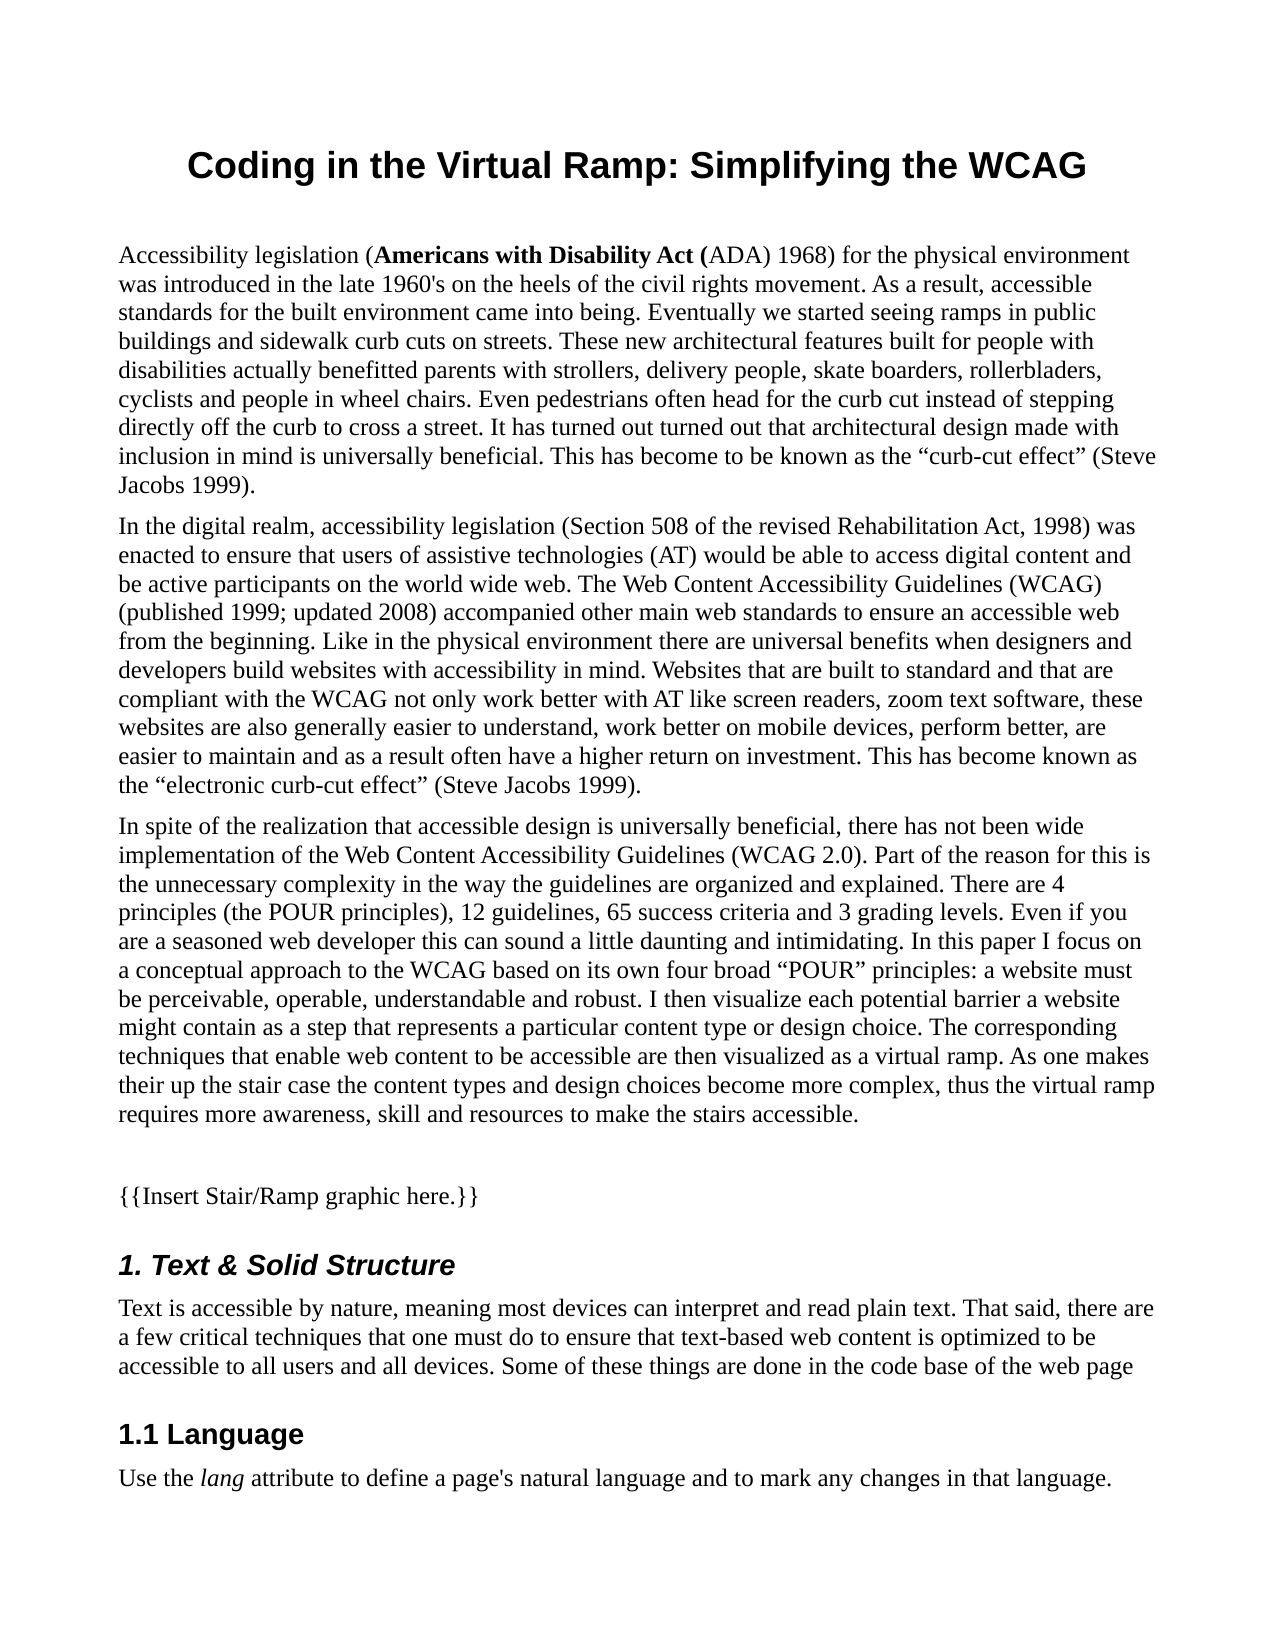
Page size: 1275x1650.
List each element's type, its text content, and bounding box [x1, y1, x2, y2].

subtitle 1. Text & Solid Structure [118, 1247, 1157, 1281]
text {{Insert Stair/Ramp graphic here.}} [118, 1181, 1157, 1210]
title Coding in the Virtual Ramp: Simplifying the WCAG [118, 143, 1157, 186]
text In spite of the realization that accessible design is universally beneficial, there has not been wide implementation of the Web Content Accessibility Guidelines (WCAG 2.0). Part of the reason for this is the unnecessary complexity in the way the guidelines are organized and explained. There are 4 principles (the POUR principles), 12 guidelines, 65 success criteria and 3 grading levels. Even if you are a seasoned web developer this can sound a little daunting and intimidating. In this paper I focus on a conceptual approach to the WCAG based on its own four broad “POUR” principles: a website must be perceivable, operable, understandable and robust. I then visualize each potential barrier a website might contain as a step that represents a particular content type or design choice. The corresponding techniques that enable web content to be accessible are then visualized as a virtual ramp. As one makes their up the stair case the content types and design choices become more complex, thus the virtual ramp requires more awareness, skill and resources to make the stairs accessible. [118, 811, 1157, 1127]
text In the digital realm, accessibility legislation (Section 508 of the revised Rehabilitation Act, 1998) was enacted to ensure that users of assistive technologies (AT) would be able to access digital content and be active participants on the world wide web. The Web Content Accessibility Guidelines (WCAG) (published 1999; updated 2008) accompanied other main web standards to ensure an accessible web from the beginning. Like in the physical environment there are universal benefits when designers and developers build websites with accessibility in mind. Websites that are built to standard and that are compliant with the WCAG not only work better with AT like screen readers, zoom text software, these websites are also generally easier to understand, work better on mobile devices, perform better, are easier to maintain and as a result often have a higher return on investment. This has become known as the “electronic curb-cut effect” (Steve Jacobs 1999). [118, 511, 1157, 799]
text Use the lang attribute to define a page's natural language and to mark any changes in that language. [118, 1463, 1157, 1492]
text Text is accessible by nature, meaning most devices can interpret and read plain text. That said, there are a few critical techniques that one must do to ensure that text-based web content is optimized to be accessible to all users and all devices. Some of these things are done in the code base of the web page [118, 1293, 1157, 1380]
text Accessibility legislation (Americans with Disability Act (ADA) 1968) for the physical environment was introduced in the late 1960's on the heels of the civil rights movement. As a result, accessible standards for the built environment came into being. Eventually we started seeing ramps in public buildings and sidewalk curb cuts on streets. These new architectural features built for people with disabilities actually benefitted parents with strollers, delivery people, skate boarders, rollerbladers, cyclists and people in wheel chairs. Even pedestrians often head for the curb cut instead of stepping directly off the curb to cross a street. It has turned out turned out that architectural design made with inclusion in mind is universally beneficial. This has become to be known as the “curb-cut effect” (Steve Jacobs 1999). [118, 240, 1157, 499]
subtitle 1.1 Language [118, 1417, 1157, 1451]
